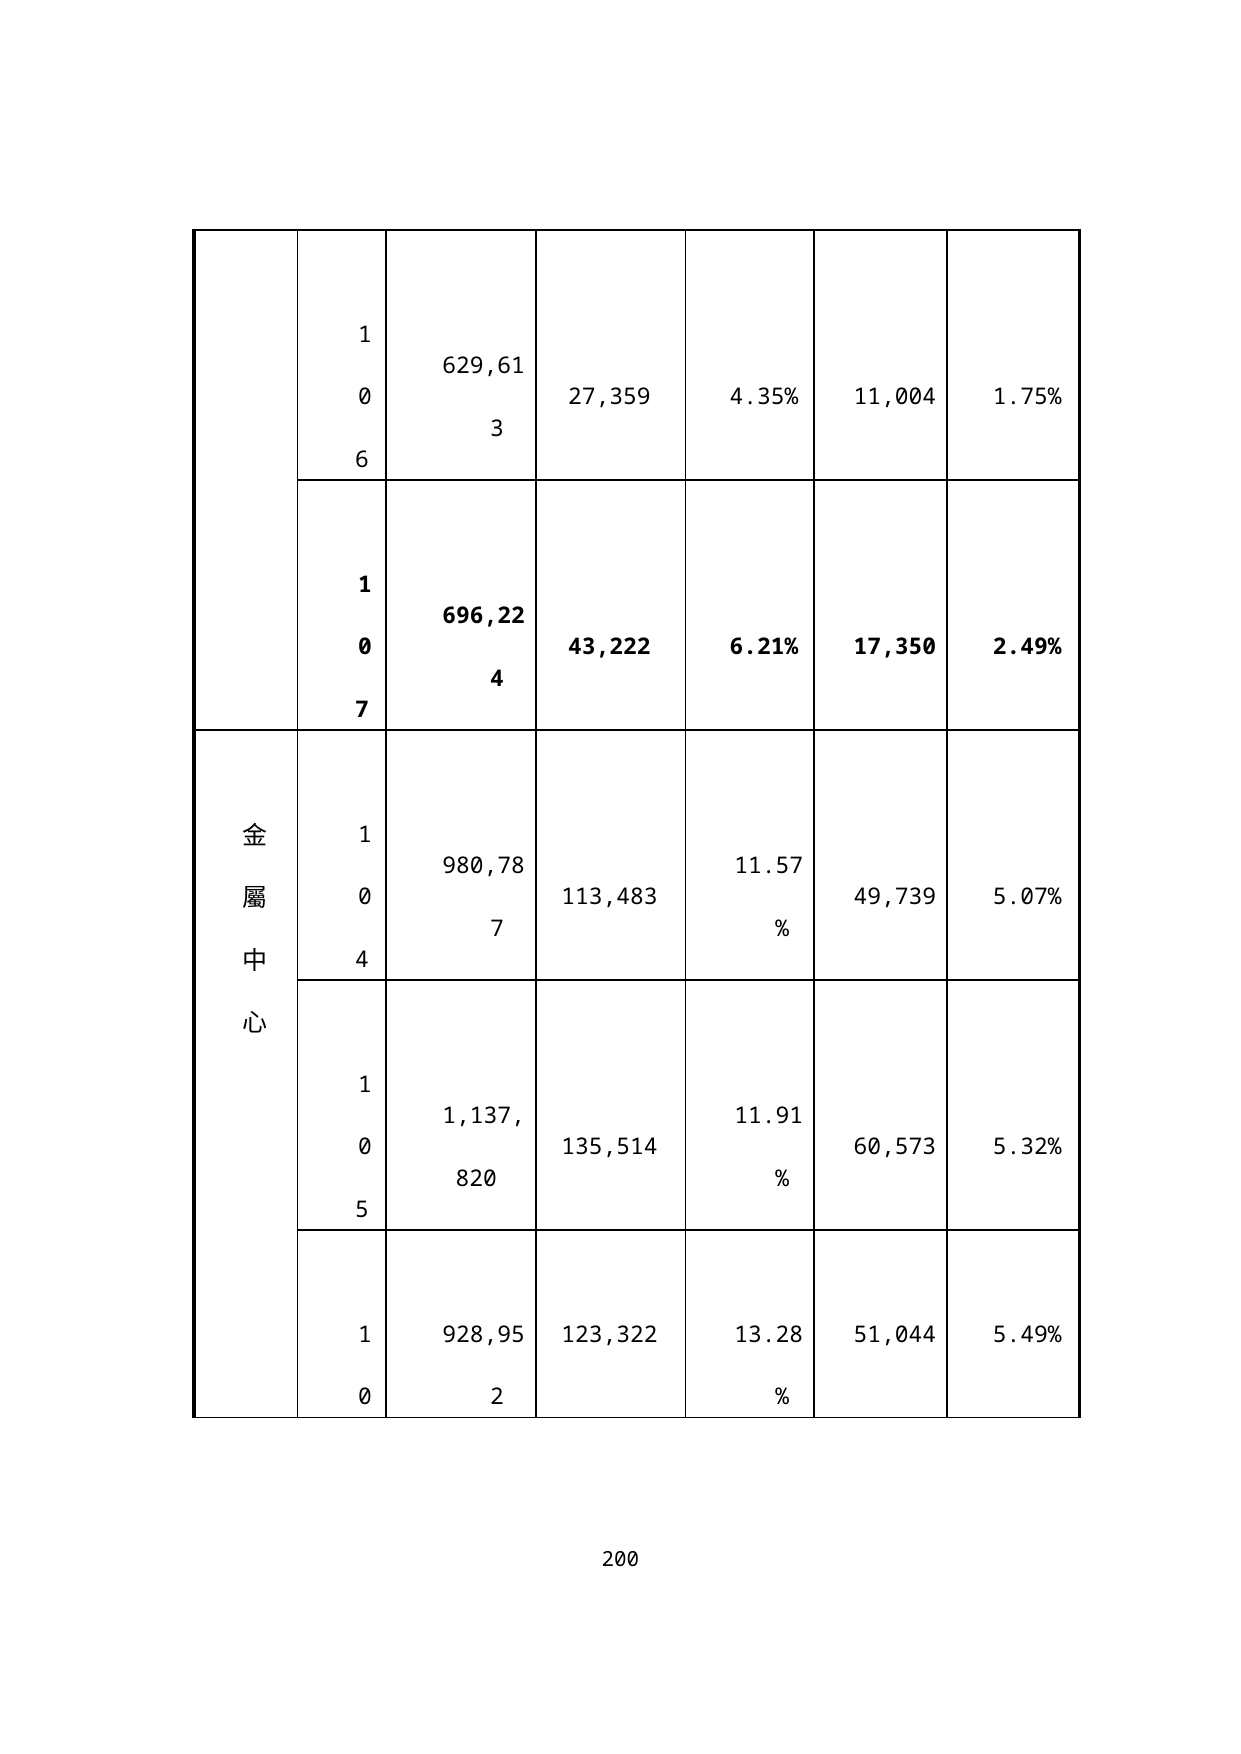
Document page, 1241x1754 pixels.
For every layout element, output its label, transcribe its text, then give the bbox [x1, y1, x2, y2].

table_cell 4.35% [686, 231, 813, 479]
table_cell 5.49% [948, 1231, 1078, 1417]
table_cell 49,739 [815, 731, 946, 979]
table_cell 11.57% [686, 731, 813, 979]
table_cell 104 [298, 731, 385, 979]
table_cell 11.91% [686, 981, 813, 1229]
table_cell 629,613 [387, 231, 535, 479]
table_cell 696,224 [387, 481, 535, 729]
table_cell 60,573 [815, 981, 946, 1229]
table_cell 113,483 [537, 731, 685, 979]
table_cell 金屬 中心 [196, 731, 297, 1417]
table_cell 1.75% [948, 231, 1078, 479]
table_cell 2.49% [948, 481, 1078, 729]
table_cell 107 [298, 481, 385, 729]
table_cell 43,222 [537, 481, 685, 729]
table_cell 10 [298, 1231, 385, 1417]
table_cell 106 [298, 231, 385, 479]
table_cell [196, 231, 297, 729]
table_cell 51,044 [815, 1231, 946, 1417]
table_cell 17,350 [815, 481, 946, 729]
table_cell 27,359 [537, 231, 685, 479]
table_cell 1,137,820 [387, 981, 535, 1229]
table_cell 13.28% [686, 1231, 813, 1417]
table_cell 928,952 [387, 1231, 535, 1417]
table_cell 980,787 [387, 731, 535, 979]
table_cell 5.07% [948, 731, 1078, 979]
table_cell 6.21% [686, 481, 813, 729]
table_cell 105 [298, 981, 385, 1229]
table_cell 135,514 [537, 981, 685, 1229]
table_cell 11,004 [815, 231, 946, 479]
table_cell 123,322 [537, 1231, 685, 1417]
table_cell 5.32% [948, 981, 1078, 1229]
